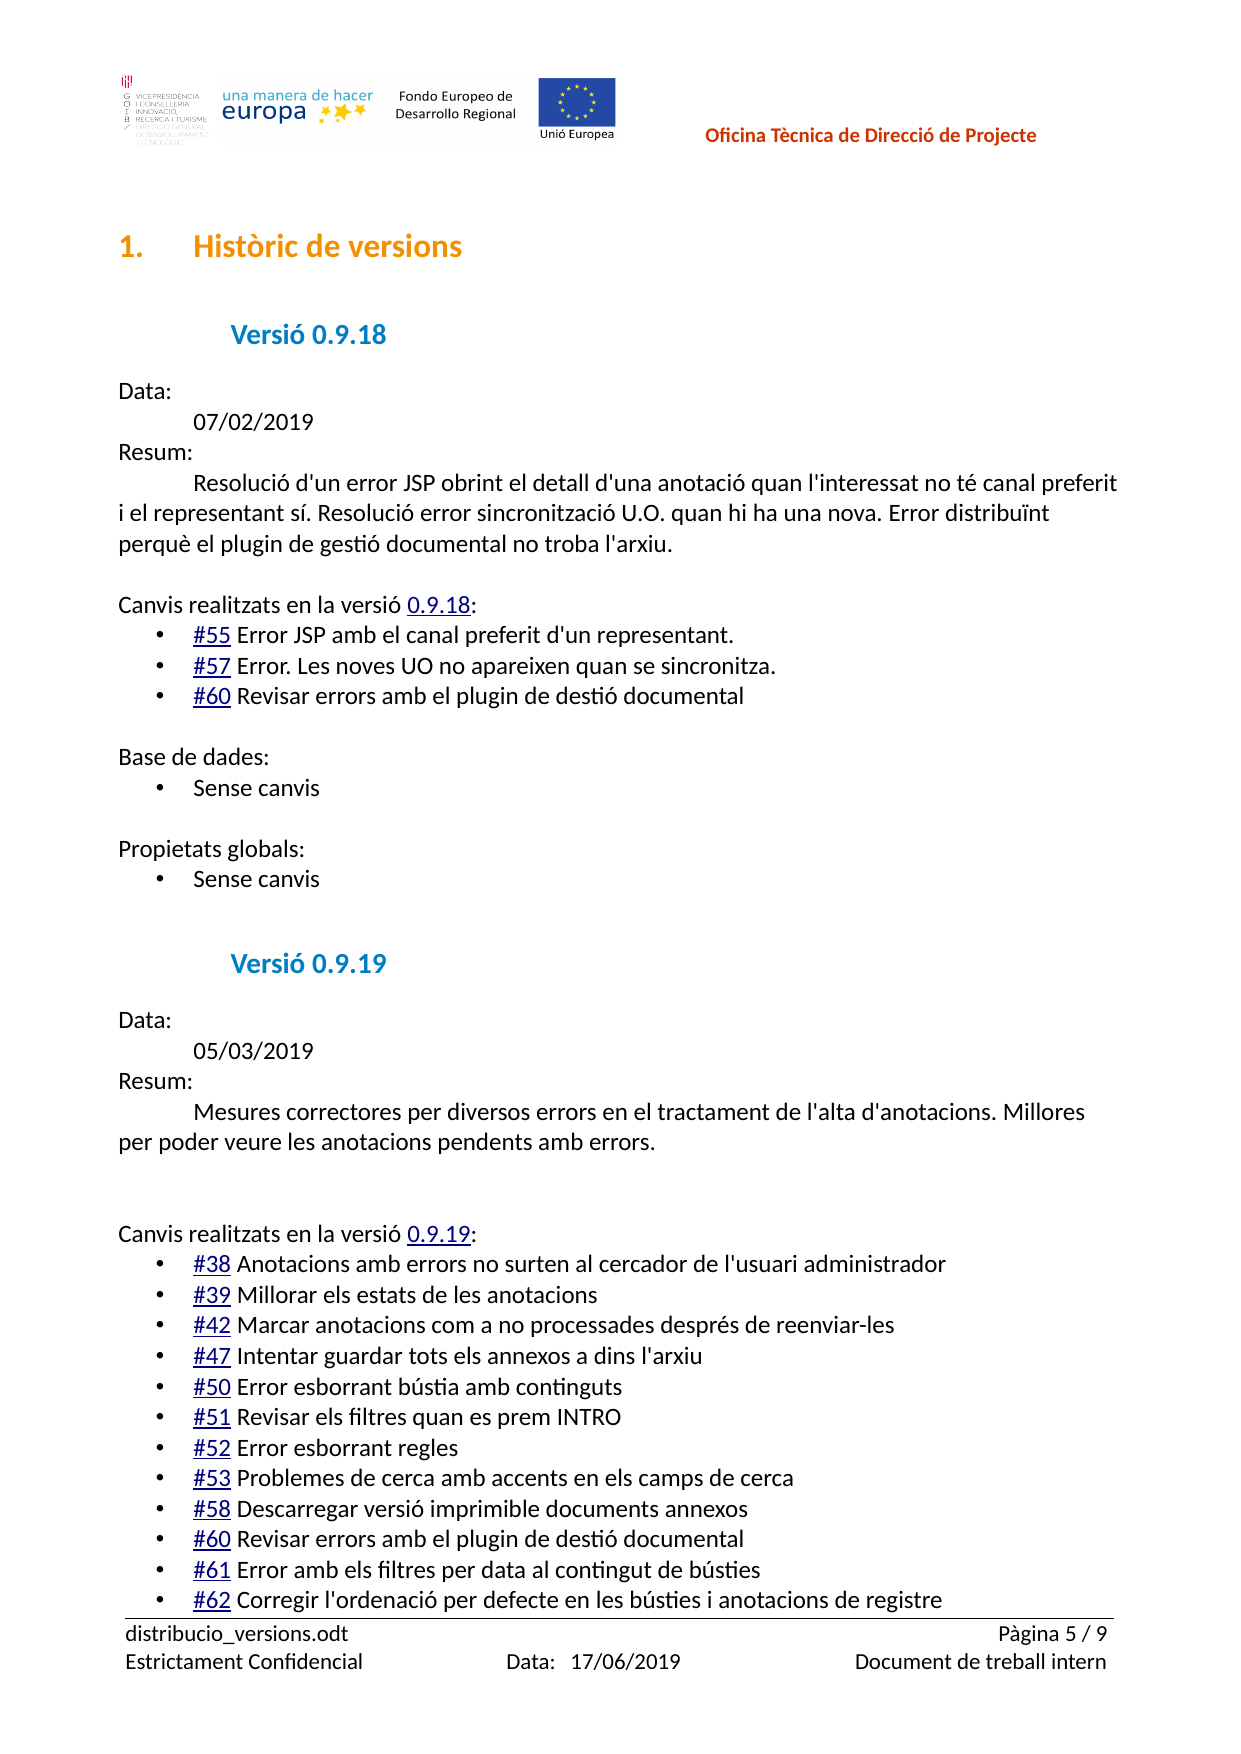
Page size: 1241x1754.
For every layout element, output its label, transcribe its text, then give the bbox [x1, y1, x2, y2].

list #50 Error esborrant bústia amb continguts [156, 1371, 1122, 1401]
text 07/02/2019 [118, 406, 1122, 436]
subtitle Versió 0.9.19 [153, 945, 1122, 981]
list #47 Intentar guardar tots els annexos a dins l'arxiu [156, 1340, 1122, 1371]
list #42 Marcar anotacions com a no processades després de reenviar-les [156, 1309, 1122, 1340]
list #57 Error. Les noves UO no apareixen quan se sincronitza. [156, 650, 1122, 680]
list #55 Error JSP amb el canal preferit d'un representant. [156, 619, 1122, 650]
text Resum: [118, 436, 1122, 467]
text Resum: [118, 1065, 1122, 1096]
list #60 Revisar errors amb el plugin de destió documental [156, 680, 1122, 711]
text Data: [118, 375, 1122, 406]
list #61 Error amb els filtres per data al contingut de bústies [156, 1554, 1122, 1584]
subtitle Versió 0.9.18 [153, 316, 1122, 351]
subtitle Històric de versions [118, 225, 1122, 266]
list #60 Revisar errors amb el plugin de destió documental [156, 1523, 1122, 1554]
list #58 Descarregar versió imprimible documents annexos [156, 1493, 1122, 1523]
text Base de dades: [118, 741, 1122, 772]
list #53 Problemes de cerca amb accents en els camps de cerca [156, 1462, 1122, 1493]
text Data: [118, 1004, 1122, 1035]
list #39 Millorar els estats de les anotacions [156, 1279, 1122, 1309]
picture [219, 73, 621, 147]
list #52 Error esborrant regles [156, 1432, 1122, 1462]
text Mesures correctores per diversos errors en el tractament de l'alta d'anotacions. Millores per poder veure les anotacions pendents amb errors. [118, 1096, 1122, 1157]
list Sense canvis [156, 863, 1122, 894]
text Canvis realitzats en la versió 0.9.19: [118, 1218, 1122, 1248]
text 05/03/2019 [118, 1035, 1122, 1065]
text Resolució d'un error JSP obrint el detall d'una anotació quan l'interessat no té canal preferit i el representant sí. Resolució error sincronització U.O. quan hi ha una nova. Error distribuïnt perquè el plugin de gestió documental no troba l'arxiu. [118, 467, 1122, 558]
text Propietats globals: [118, 833, 1122, 863]
list #51 Revisar els filtres quan es prem INTRO [156, 1401, 1122, 1432]
text Canvis realitzats en la versió 0.9.18: [118, 589, 1122, 619]
picture [118, 73, 213, 147]
list #38 Anotacions amb errors no surten al cercador de l'usuari administrador [156, 1248, 1122, 1279]
list Sense canvis [156, 772, 1122, 802]
list #62 Corregir l'ordenació per defecte en les bústies i anotacions de registre [156, 1584, 1122, 1615]
